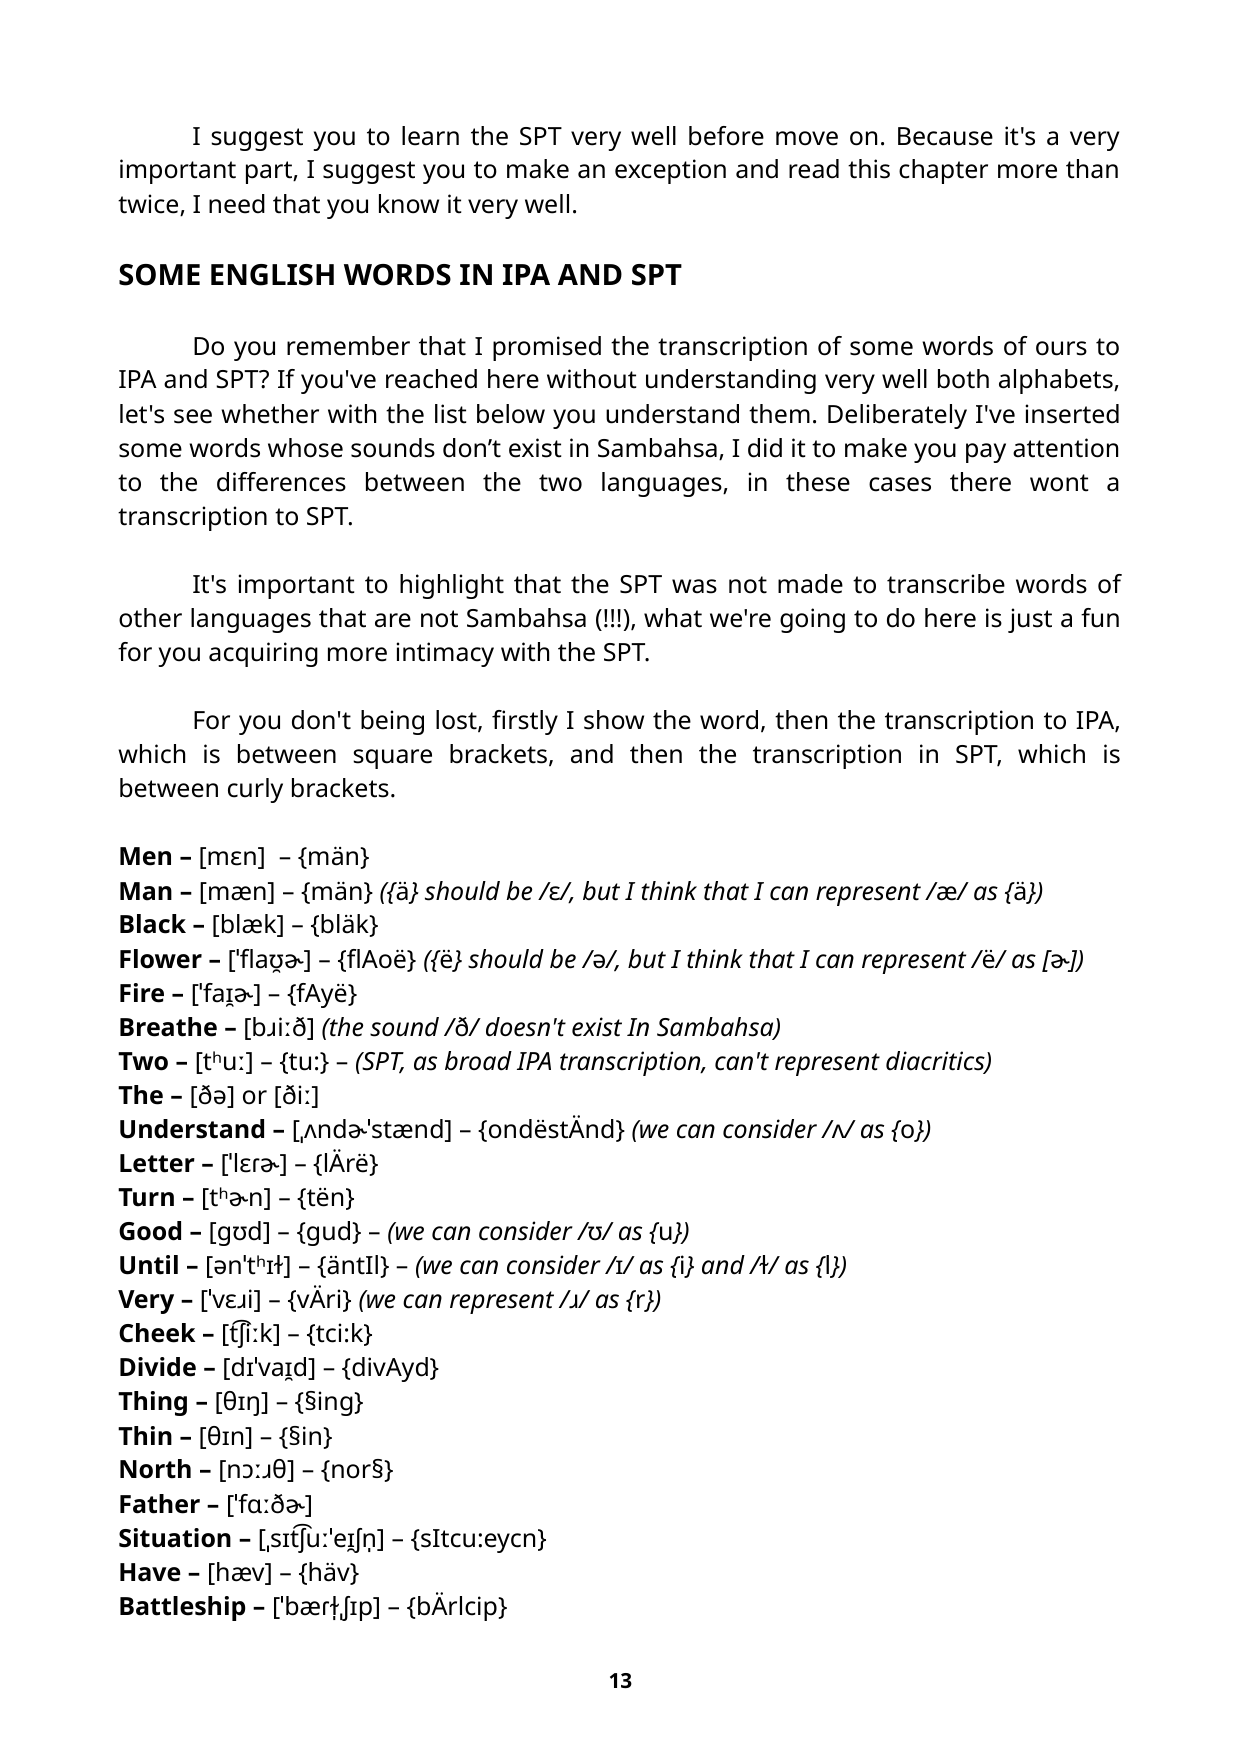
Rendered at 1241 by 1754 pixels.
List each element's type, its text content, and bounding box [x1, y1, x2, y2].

text Turn – [tʰɚn] – {tën} [118, 1180, 1122, 1214]
text Man – [mæn] – {män} ({ä} should be /ɛ/, but I think that I can represent /æ/ as {ä}) [118, 873, 1122, 907]
text Do you remember that I promised the transcription of some words of ours to IPA and SPT? If you've reached here without understanding very well both alphabets, let's see whether with the list below you understand them. Deliberately I've inserted some words whose sounds don’t exist in Sambahsa, I did it to make you pay attention to the differences between the two languages, in these cases there wont a transcription to SPT. [118, 328, 1122, 532]
text North – [nɔːɹθ] – {nor§} [118, 1452, 1122, 1486]
text Have – [hæv] – {häv} [118, 1554, 1122, 1588]
text Men – [mɛn] – {män} [118, 839, 1122, 873]
text Flower – [ˈflaʊ̯ɚ] – {flAoë} ({ë} should be /ə/, but I think that I can represent /ë/ as [ɚ]) [118, 941, 1122, 975]
text Thin – [θɪn] – {§in} [118, 1418, 1122, 1452]
text Divide – [dɪˈvaɪ̯d] – {divAyd} [118, 1350, 1122, 1384]
text Fire – [ˈfaɪ̯ɚ] – {fAyë} [118, 975, 1122, 1009]
text Breathe – [bɹiːð] (the sound /ð/ doesn't exist In Sambahsa) [118, 1009, 1122, 1043]
text The – [ðə] or [ðiː] [118, 1077, 1122, 1112]
text I suggest you to learn the SPT very well before move on. Because it's a very important part, I suggest you to make an exception and read this chapter more than twice, I need that you know it very well. [118, 118, 1122, 220]
text Situation – [ˌsɪt͡ʃuːˈeɪ̯ʃn̩] – {sItcu:eycn} [118, 1520, 1122, 1554]
text Thing – [θɪŋ] – {§ing} [118, 1384, 1122, 1418]
subtitle SOME ENGLISH WORDS IN IPA AND SPT [118, 254, 1122, 294]
text It's important to highlight that the SPT was not made to transcribe words of other languages that are not Sambahsa (!!!), what we're going to do here is just a fun for you acquiring more intimacy with the SPT. [118, 567, 1122, 669]
text Cheek – [t͡ʃiːk] – {tci:k} [118, 1316, 1122, 1350]
text Good – [gʊd] – {gud} – (we can consider /ʊ/ as {u}) [118, 1214, 1122, 1248]
text Father – [ˈfɑːðɚ] [118, 1486, 1122, 1520]
text Until – [ənˈtʰɪɫ] – {äntIl} – (we can consider /ɪ/ as {i} and /ɫ/ as {l}) [118, 1248, 1122, 1282]
text Understand – [ˌʌndɚˈstænd] – {ondëstÄnd} (we can consider /ʌ/ as {o}) [118, 1112, 1122, 1146]
text For you don't being lost, firstly I show the word, then the transcription to IPA, which is between square brackets, and then the transcription in SPT, which is between curly brackets. [118, 703, 1122, 805]
text Battleship – [ˈbæɾɫ̩ˌʃɪp] – {bÄrlcip} [118, 1588, 1122, 1622]
text Letter – [ˈlɛɾɚ] – {lÄrë} [118, 1146, 1122, 1180]
text Two – [tʰuː] – {tu:} – (SPT, as broad IPA transcription, can't represent diacritics) [118, 1043, 1122, 1077]
text Black – [blæk] – {bläk} [118, 907, 1122, 941]
text Very – [ˈvɛɹi] – {vÄri} (we can represent /ɹ/ as {r}) [118, 1282, 1122, 1316]
